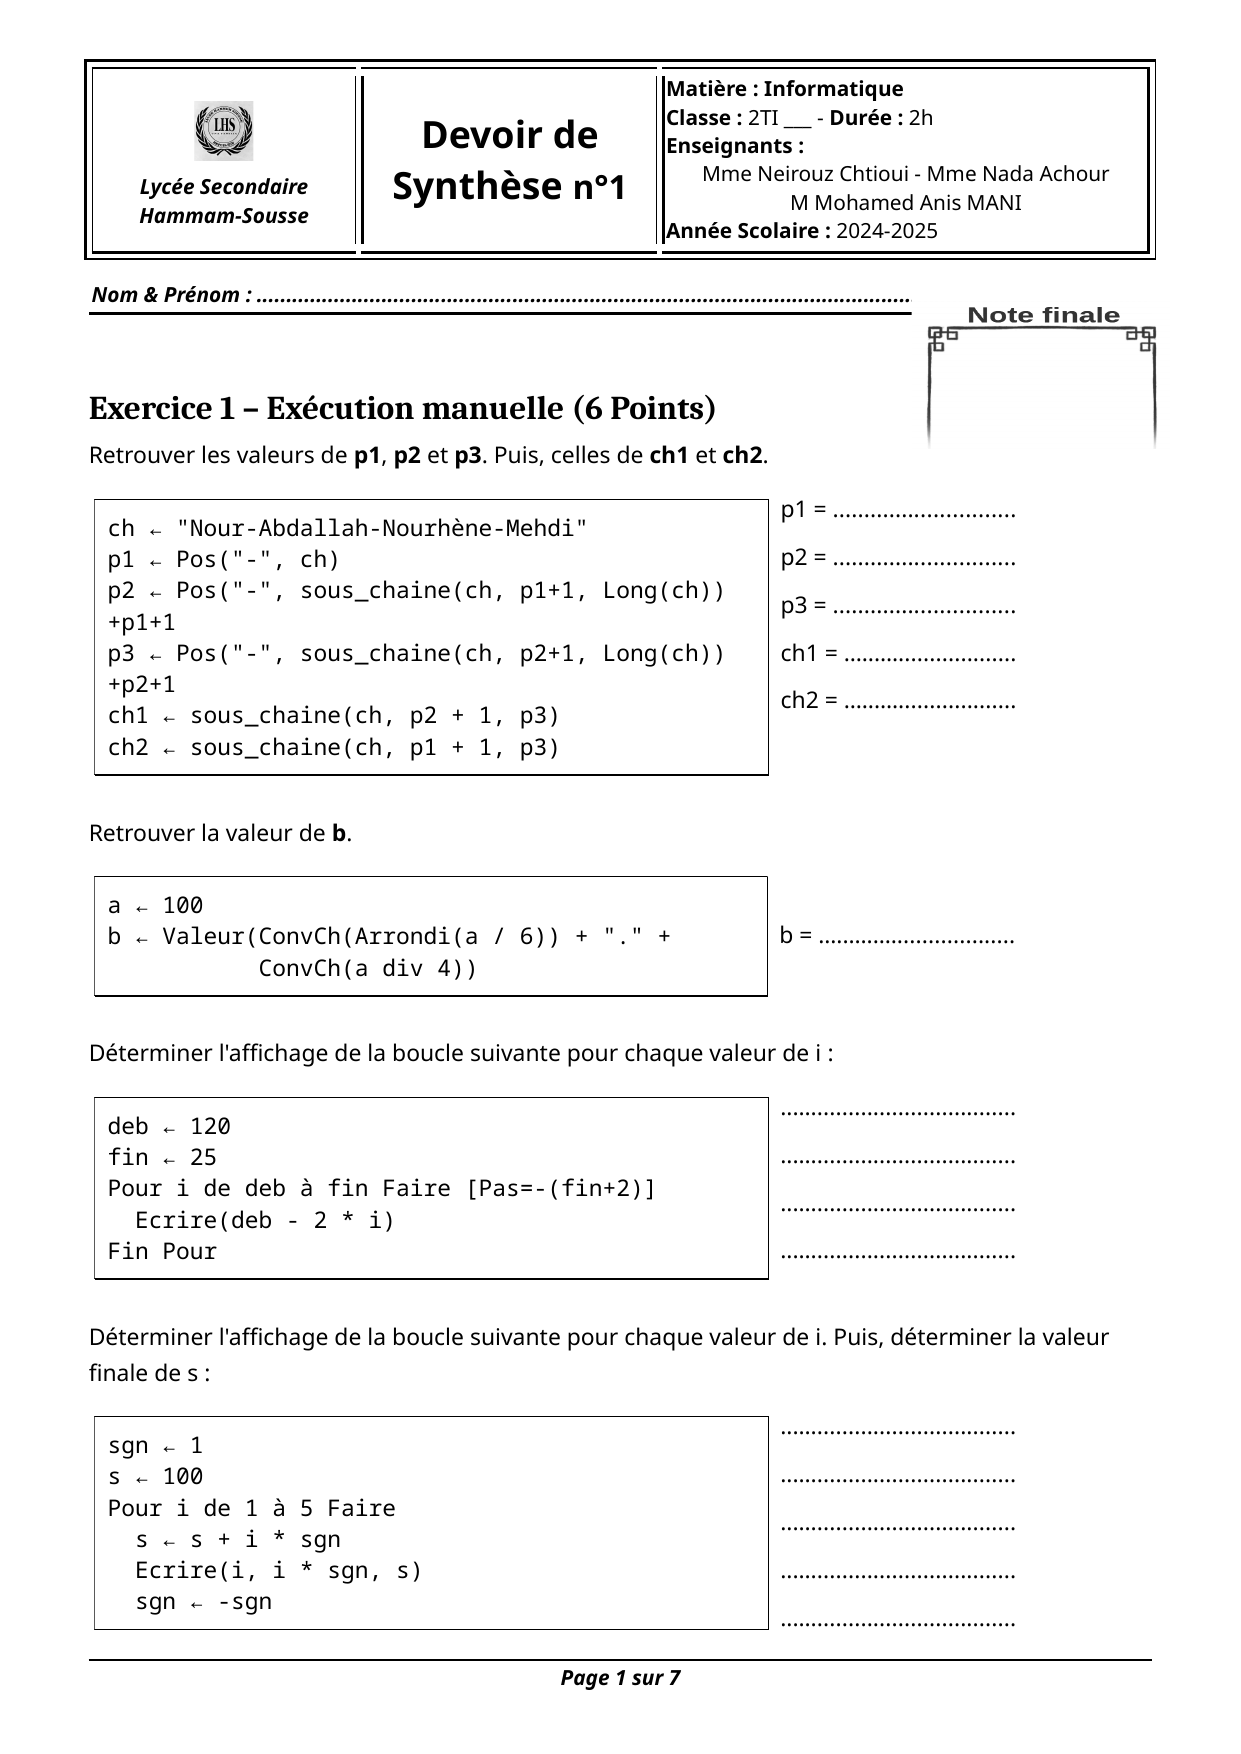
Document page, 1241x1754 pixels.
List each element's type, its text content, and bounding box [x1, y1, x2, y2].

text Déterminer l'affichage de la boucle suivante pour chaque valeur de i. Puis, déterminer la valeur finale de s : [88, 1321, 1152, 1388]
text Retrouver la valeur de b. [88, 817, 1152, 848]
text Retrouver les valeurs de p1, p2 et p3. Puis, celles de ch1 et ch2. [88, 439, 1152, 471]
table_header a ← 100 b ← Valeur(ConvCh(Arrondi(a / 6)) + "." + ConvCh(a div 4)) [89, 859, 773, 1014]
table_header ch ← "Nour-Abdallah-Nourhène-Mehdi" p1 ← Pos("-", ch) p2 ← Pos("-", sous_chaine(ch, p1+1, Long(ch))+p1+1 p3 ← Pos("-", sous_chaine(ch, p2+1, Long(ch))+p2+1 ch1 ← sous_chaine(ch, p2 + 1, p3) ch2 ← sous_chaine(ch, p1 + 1, p3) [89, 481, 775, 793]
table_header sgn ← 1 s ← 100 Pour i de 1 à 5 Faire s ← s + i * sgn Ecrire(i, i * sgn, s) sgn ← -sgn [89, 1399, 775, 1648]
table_header [775, 1079, 1152, 1297]
table_header p1 = p2 = p3 = ch1 = ch2 = [775, 481, 1152, 793]
text Déterminer l'affichage de la boucle suivante pour chaque valeur de i : [88, 1037, 1152, 1069]
table_header b = [773, 859, 1152, 1014]
table_header deb ← 120 fin ← 25 Pour i de deb à fin Faire [Pas=-(fin+2)] Ecrire(deb - 2 * i) Fin Pour [89, 1079, 775, 1297]
subtitle Exercice 1 – Exécution manuelle (6 Points) [88, 389, 911, 428]
table_header s = [775, 1399, 1152, 1648]
